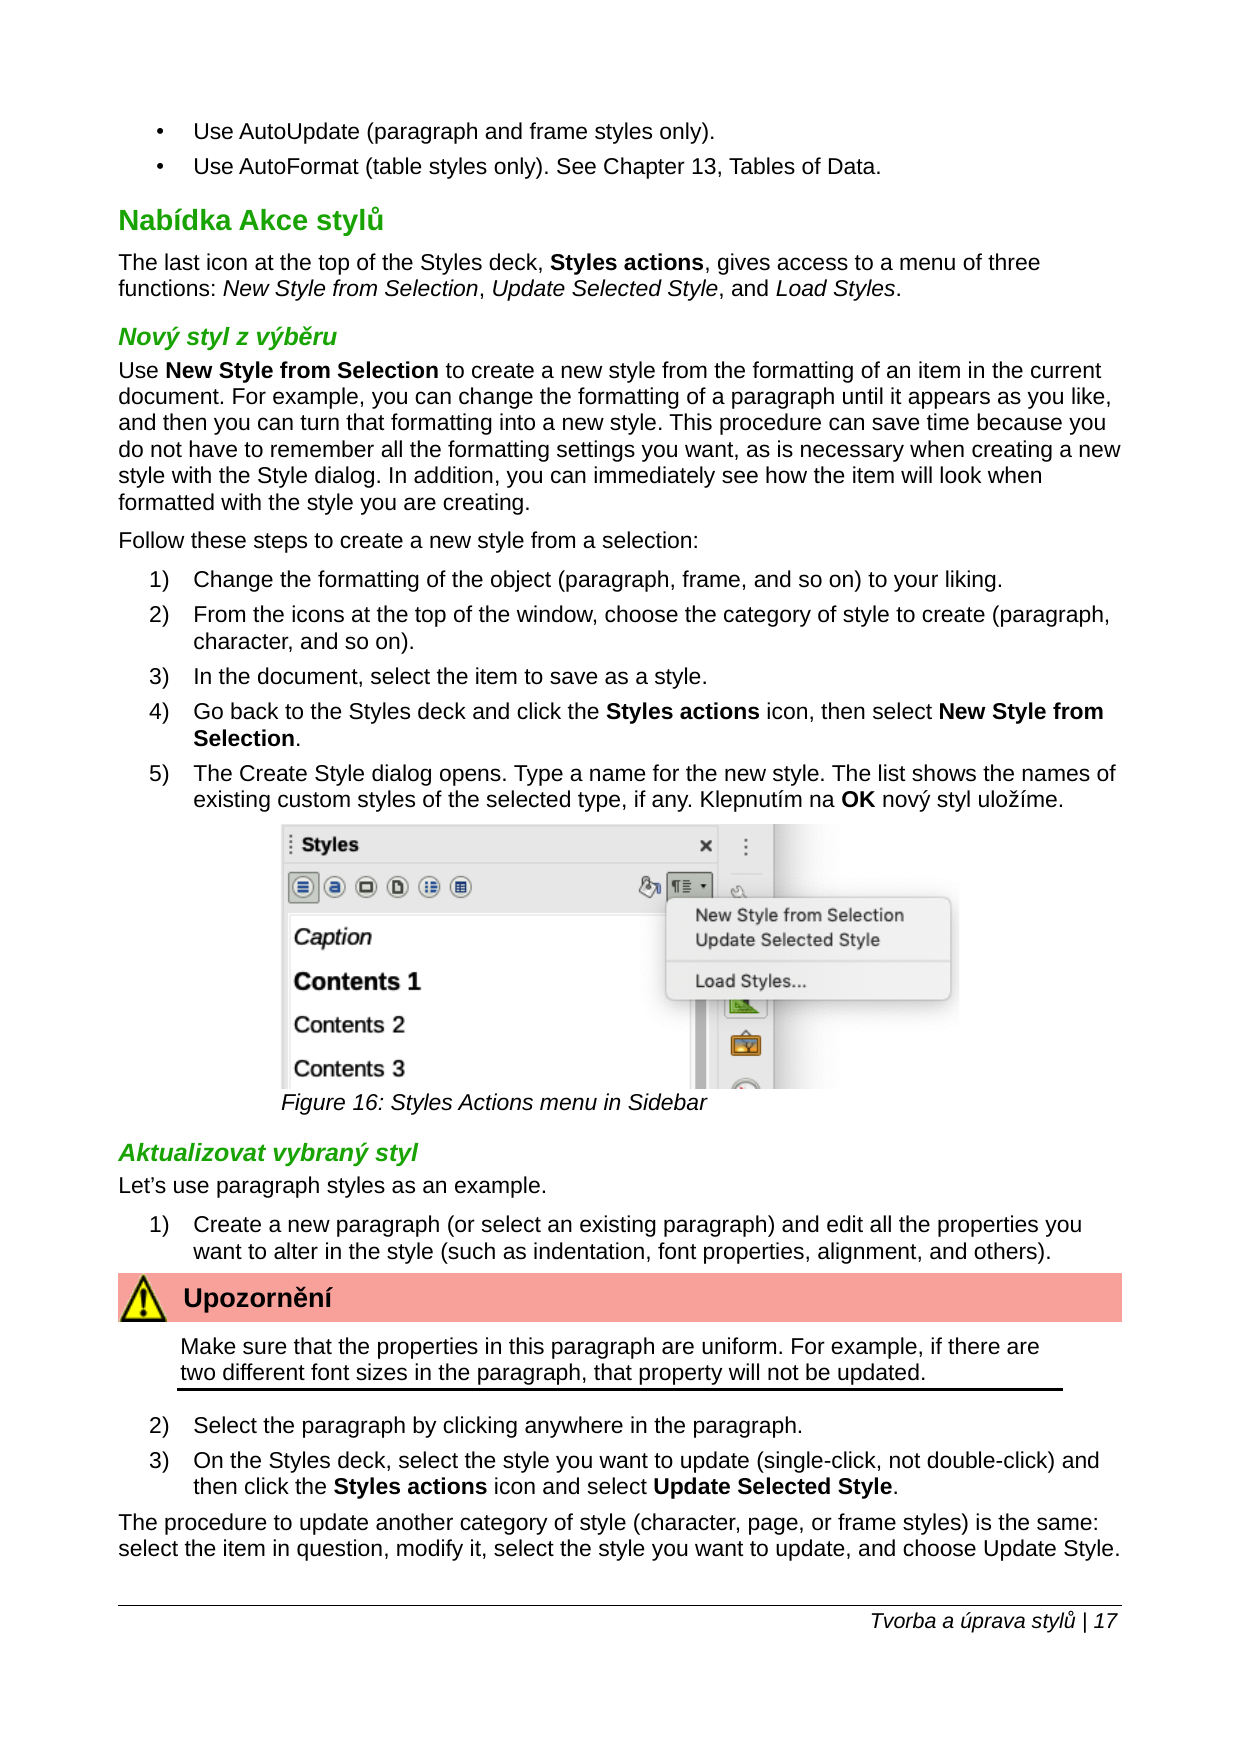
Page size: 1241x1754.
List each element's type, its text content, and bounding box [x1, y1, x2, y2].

list Use AutoUpdate (paragraph and frame styles only). [156, 118, 1122, 144]
picture [280, 824, 960, 1089]
list Let’s use paragraph styles as an example. [118, 1172, 1122, 1199]
list In the document, select the item to save as a style. [169, 663, 1122, 689]
list Use AutoFormat (table styles only). See Chapter 13, Tables of Data. [156, 153, 1122, 180]
list Follow these steps to create a new style from a selection: [118, 527, 1122, 554]
list Go back to the Styles deck and click the Styles actions icon, then select New Style from Selection. [169, 698, 1122, 751]
subtitle Upozornění [167, 1273, 1122, 1322]
subtitle Nabídka Akce stylů [118, 203, 1122, 237]
text Use New Style from Selection to create a new style from the formatting of an item in the current document. For example, you can change the formatting of a paragraph until it appears as you like, and then you can turn that formatting into a new style. This procedure can save time because you do not have to remember all the formatting settings you want, as is necessary when creating a new style with the Style dialog. In addition, you can immediately see how the item will look when formatted with the style you are creating. [118, 357, 1122, 515]
text The procedure to update another category of style (character, page, or frame styles) is the same: select the item in question, modify it, select the style you want to update, and choose Update Style. [118, 1508, 1122, 1561]
list Create a new paragraph (or select an existing paragraph) and edit all the properties you want to alter in the style (such as indentation, font properties, alignment, and others). [169, 1211, 1122, 1264]
picture [119, 1273, 167, 1322]
list The Create Style dialog opens. Type a name for the new style. The list shows the names of existing custom styles of the selected type, if any. Klepnutím na OK nový styl uložíme. [169, 760, 1122, 812]
text Figure 16: Styles Actions menu in Sidebar [281, 1089, 959, 1115]
list Select the paragraph by clicking anywhere in the paragraph. [169, 1412, 1122, 1438]
text The last icon at the top of the Styles deck, Styles actions, gives access to a menu of three functions: New Style from Selection, Update Selected Style, and Load Styles. [118, 249, 1122, 301]
subtitle Aktualizovat vybraný styl [118, 1138, 1122, 1167]
subtitle Nový styl z výběru [118, 322, 1122, 351]
list Change the formatting of the object (paragraph, frame, and so on) to your liking. [169, 566, 1122, 592]
list From the icons at the top of the window, choose the category of style to create (paragraph, character, and so on). [169, 601, 1122, 654]
text Make sure that the properties in this paragraph are uniform. For example, if there are two different font sizes in the paragraph, that property will not be updated. [177, 1330, 1063, 1388]
list On the Styles deck, select the style you want to update (single-click, not double-click) and then click the Styles actions icon and select Update Selected Style. [169, 1447, 1122, 1499]
